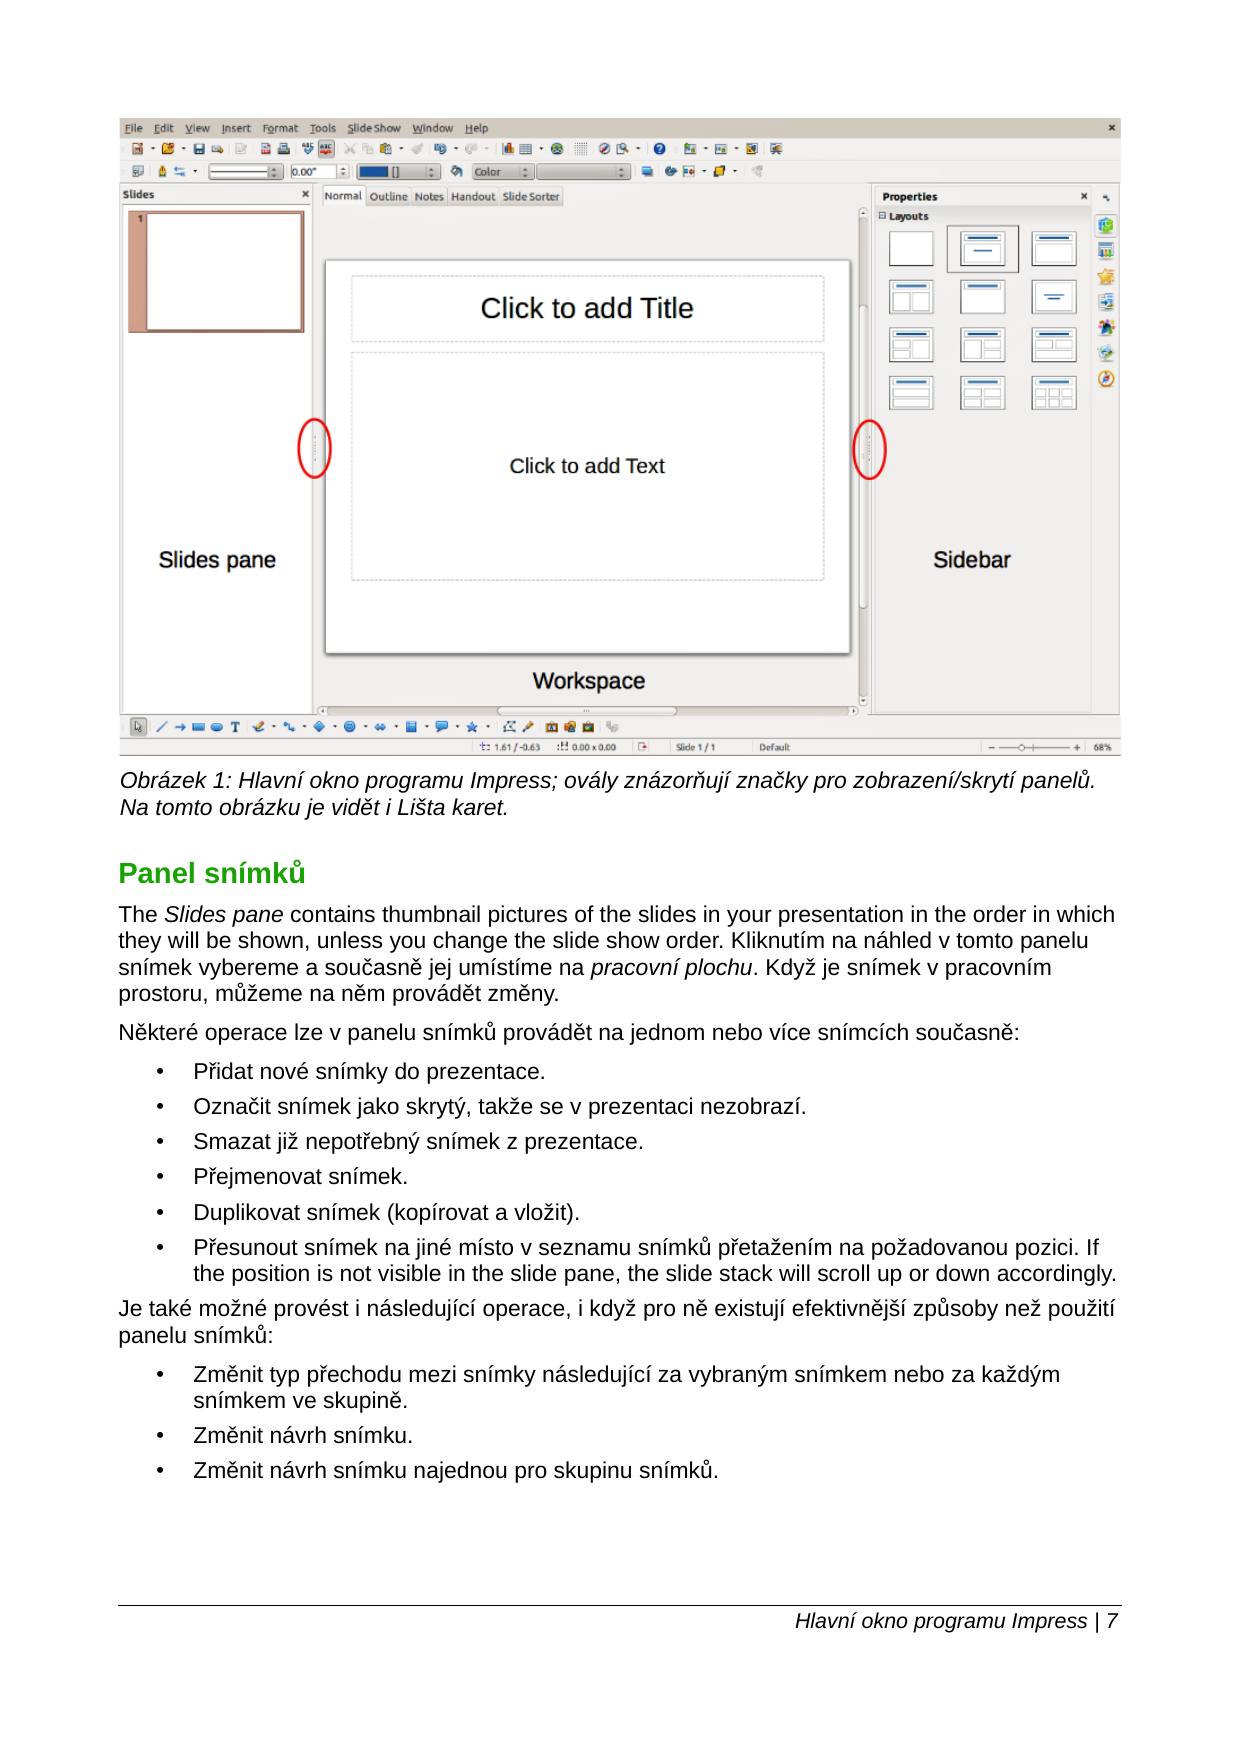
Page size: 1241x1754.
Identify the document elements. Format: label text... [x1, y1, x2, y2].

subtitle Panel snímků [118, 856, 1122, 889]
list Přidat nové snímky do prezentace. [156, 1058, 1122, 1084]
list Duplikovat snímek (kopírovat a vložit). [156, 1198, 1122, 1225]
text Obrázek 1: Hlavní okno programu Impress; ovály znázorňují značky pro zobrazení/skrytí panelů. Na tomto obrázku je vidět i Lišta karet. [119, 767, 1121, 820]
list Některé operace lze v panelu snímků provádět na jednom nebo více snímcích současně: [118, 1019, 1122, 1045]
list Smazat již nepotřebný snímek z prezentace. [156, 1128, 1122, 1154]
list Přejmenovat snímek. [156, 1163, 1122, 1190]
list Změnit návrh snímku. [156, 1422, 1122, 1448]
text The Slides pane contains thumbnail pictures of the slides in your presentation in the order in which they will be shown, unless you change the slide show order. Kliknutím na náhled v tomto panelu snímek vybereme a současně jej umístíme na pracovní plochu. Když je snímek v pracovním prostoru, můžeme na něm provádět změny. [118, 901, 1122, 1006]
list Je také možné provést i následující operace, i když pro ně existují efektivnější způsoby než použití panelu snímků: [118, 1295, 1122, 1348]
list Změnit typ přechodu mezi snímky následující za vybraným snímkem nebo za každým snímkem ve skupině. [156, 1361, 1122, 1413]
picture [119, 118, 1121, 756]
list Označit snímek jako skrytý, takže se v prezentaci nezobrazí. [156, 1093, 1122, 1119]
list Změnit návrh snímku najednou pro skupinu snímků. [156, 1457, 1122, 1484]
list Přesunout snímek na jiné místo v seznamu snímků přetažením na požadovanou pozici. If the position is not visible in the slide pane, the slide stack will scroll up or down accordingly. [156, 1234, 1122, 1286]
